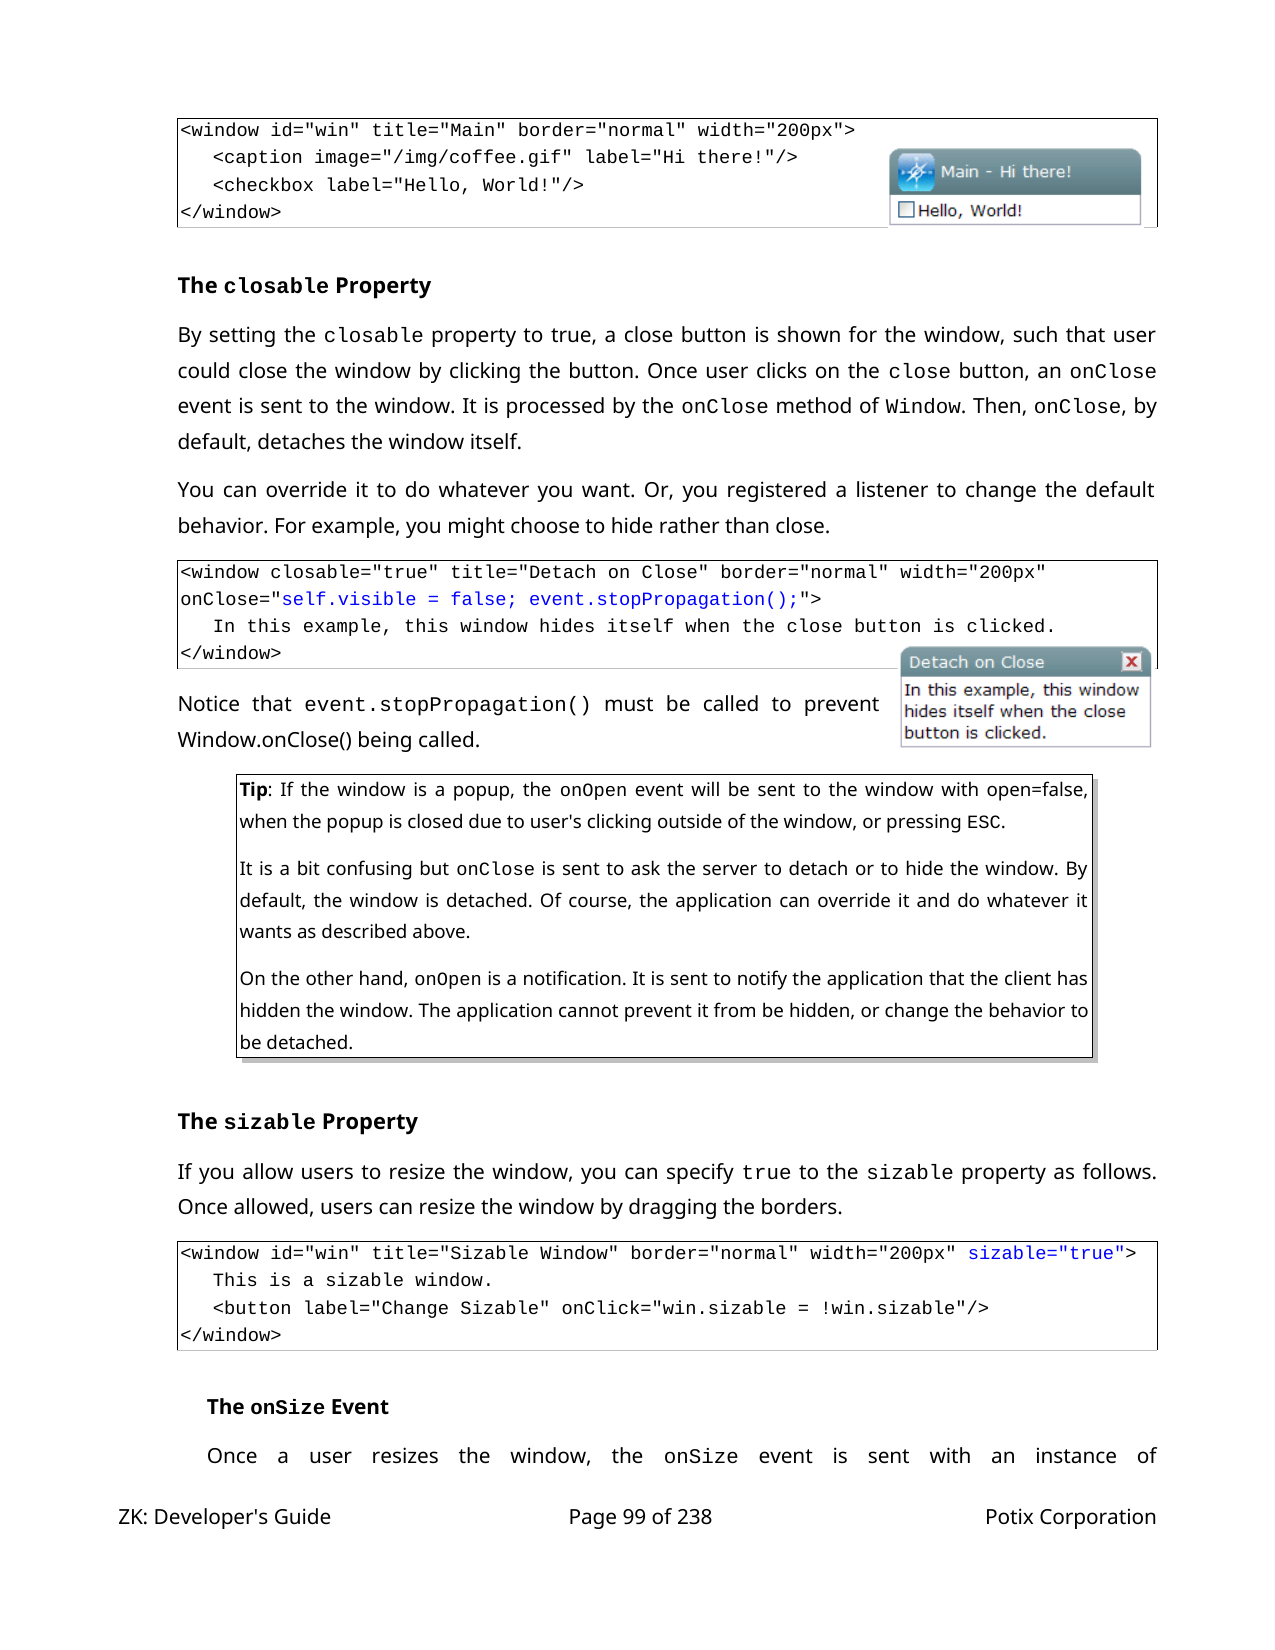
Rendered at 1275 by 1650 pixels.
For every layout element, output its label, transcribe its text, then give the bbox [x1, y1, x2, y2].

subtitle The sizable Property [177, 1106, 1157, 1136]
text </window> [178, 200, 887, 227]
text You can override it to do whatever you want. Or, you registered a listener to change the default behavior. For example, you might choose to hide rather than close. [177, 476, 1157, 539]
text <window id="win" title="Sizable Window" border="normal" width="200px" sizable="true"> [178, 1242, 1157, 1265]
text Tip: If the window is a popup, the onOpen event will be sent to the window with open=false, when the popup is closed due to user's clicking outside of the window, or pressing ESC. [237, 775, 1092, 834]
text On the other hand, onOpen is a notification. It is sent to notify the application that the client has hidden the window. The application cannot prevent it from be hidden, or change the behavior to be detached. [237, 962, 1092, 1057]
text </window> [178, 1323, 1157, 1350]
text It is a bit confusing but onClose is sent to ask the server to detach or to hide the window. By default, the window is detached. Of course, the application can override it and do whatever it wants as described above. [237, 852, 1092, 944]
text <window id="win" title="Main" border="normal" width="200px"> [178, 119, 1157, 142]
text If you allow users to resize the window, you can specify true to the sizable property as follows. Once allowed, users can resize the window by dragging the borders. [177, 1157, 1157, 1221]
text Once a user resizes the window, the onSize event is sent with an instance of [207, 1442, 1157, 1470]
text onClose="self.visible = false; event.stopPropagation();"> [178, 587, 1157, 611]
subtitle The onSize Event [207, 1392, 1157, 1421]
text By setting the closable property to true, a close button is shown for the window, such that user could close the window by clicking the button. Once user clicks on the close button, an onClose event is sent to the window. It is processed by the onClose method of Window. Then, onClose, by default, detaches the window itself. [177, 320, 1157, 455]
text In this example, this window hides itself when the close button is clicked. [178, 614, 1157, 638]
text </window> [178, 641, 1157, 668]
text <checkbox label="Hello, World!"/> [178, 172, 887, 197]
text This is a sizable window. [178, 1268, 1157, 1293]
text <caption image="/img/coffee.gif" label="Hi there!"/> [178, 145, 1157, 169]
text Notice that event.stopPropagation() must be called to prevent Window.onClose() being called. [177, 689, 1157, 753]
text [1144, 200, 1157, 227]
picture [887, 146, 1144, 229]
text <window closable="true" title="Detach on Close" border="normal" width="200px" [178, 561, 1157, 584]
text <button label="Change Sizable" onClick="win.sizable = !win.sizable"/> [178, 1296, 1157, 1320]
picture [897, 645, 1155, 750]
subtitle The closable Property [177, 269, 1157, 299]
